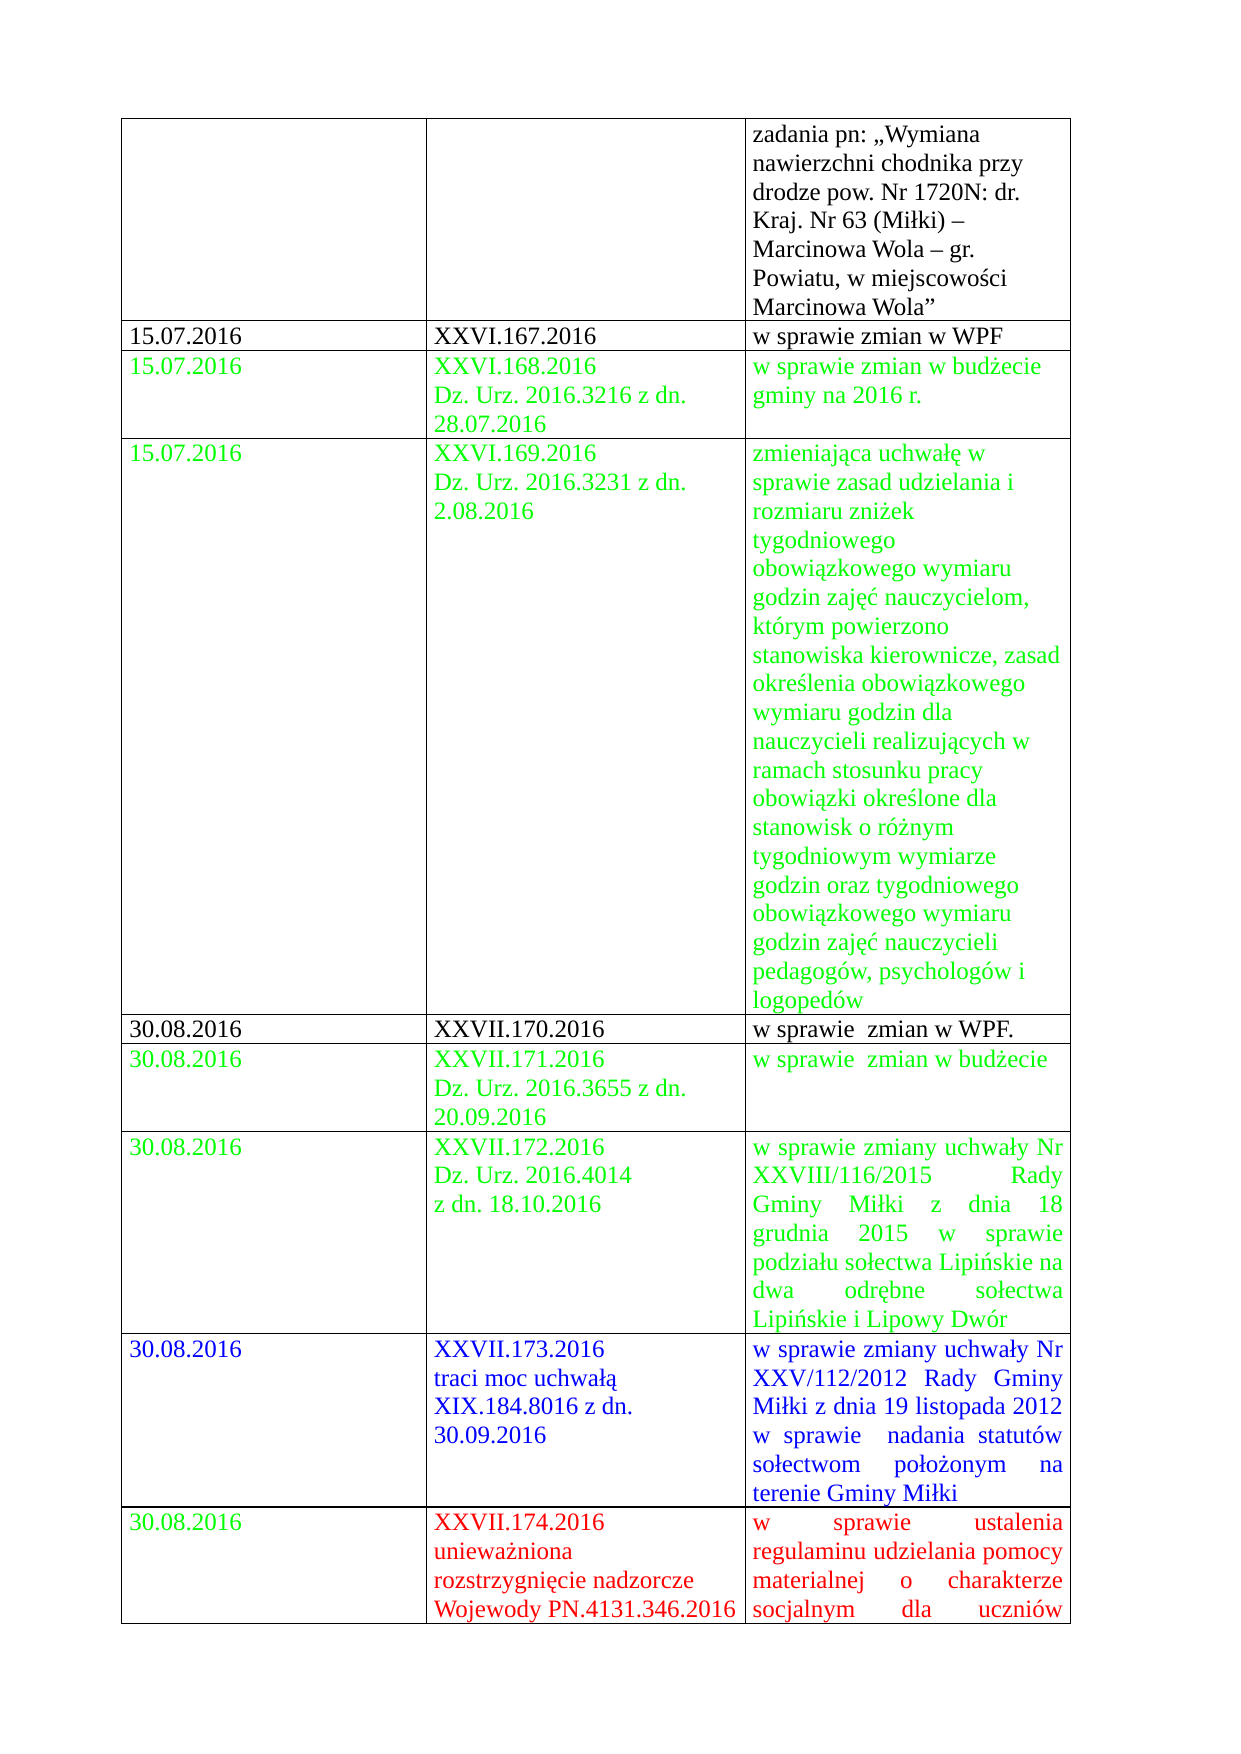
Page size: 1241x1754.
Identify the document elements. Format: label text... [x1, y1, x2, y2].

table_cell w sprawie zmiany uchwały Nr XXVIII/116/2015 Rady Gminy Miłki z dnia 18 grudnia 2015 w sprawie podziału sołectwa Lipińskie na dwa odrębne sołectwa Lipińskie i Lipowy Dwór [746, 1132, 1070, 1333]
table_cell [427, 119, 745, 320]
table_cell zmieniająca uchwałę w sprawie zasad udzielania i rozmiaru zniżek tygodniowego obowiązkowego wymiaru godzin zajęć nauczycielom, którym powierzono stanowiska kierownicze, zasad określenia obowiązkowego wymiaru godzin dla nauczycieli realizujących w ramach stosunku pracy obowiązki określone dla stanowisk o różnym tygodniowym wymiarze godzin oraz tygodniowego obowiązkowego wymiaru godzin zajęć nauczycieli pedagogów, psychologów i logopedów [746, 439, 1070, 1013]
table_cell XXVII.173.2016 traci moc uchwałą XIX.184.8016 z dn. 30.09.2016 [427, 1334, 745, 1506]
table_cell 30.08.2016 [122, 1334, 426, 1506]
table_cell 15.07.2016 [122, 439, 426, 1013]
table_cell XXVII.172.2016 Dz. Urz. 2016.4014 z dn. 18.10.2016 [427, 1132, 745, 1333]
table_cell 30.08.2016 [122, 1132, 426, 1333]
table_cell XXVI.169.2016 Dz. Urz. 2016.3231 z dn. 2.08.2016 [427, 439, 745, 1013]
table_cell 15.07.2016 [122, 321, 426, 350]
table_cell w sprawie ustalenia regulaminu udzielania pomocy materialnej o charakterze socjalnym dla uczniów [746, 1508, 1070, 1622]
table_cell XXVII.171.2016 Dz. Urz. 2016.3655 z dn. 20.09.2016 [427, 1044, 745, 1131]
table_cell 30.08.2016 [122, 1015, 426, 1043]
table_cell XXVII.174.2016 unieważniona rozstrzygnięcie nadzorcze Wojewody PN.4131.346.2016 [427, 1508, 745, 1622]
table_cell w sprawie zmian w WPF [746, 321, 1070, 350]
table_cell w sprawie zmian w budżecie [746, 1044, 1070, 1131]
table_cell [122, 119, 426, 320]
table_cell w sprawie zmiany uchwały Nr XXV/112/2012 Rady Gminy Miłki z dnia 19 listopada 2012 w sprawie nadania statutów sołectwom położonym na terenie Gminy Miłki [746, 1334, 1070, 1506]
table_cell XXVI.167.2016 [427, 321, 745, 350]
table_cell 15.07.2016 [122, 351, 426, 437]
table_cell w sprawie zmian w WPF. [746, 1015, 1070, 1043]
table_cell XXVII.170.2016 [427, 1015, 745, 1043]
table_cell 30.08.2016 [122, 1508, 426, 1622]
table_cell 30.08.2016 [122, 1044, 426, 1131]
table_cell XXVI.168.2016 Dz. Urz. 2016.3216 z dn. 28.07.2016 [427, 351, 745, 437]
table_cell w sprawie zmian w budżecie gminy na 2016 r. [746, 351, 1070, 437]
table_cell zadania pn: „Wymiana nawierzchni chodnika przy drodze pow. Nr 1720N: dr. Kraj. Nr 63 (Miłki) – Marcinowa Wola – gr. Powiatu, w miejscowości Marcinowa Wola” [746, 119, 1070, 320]
